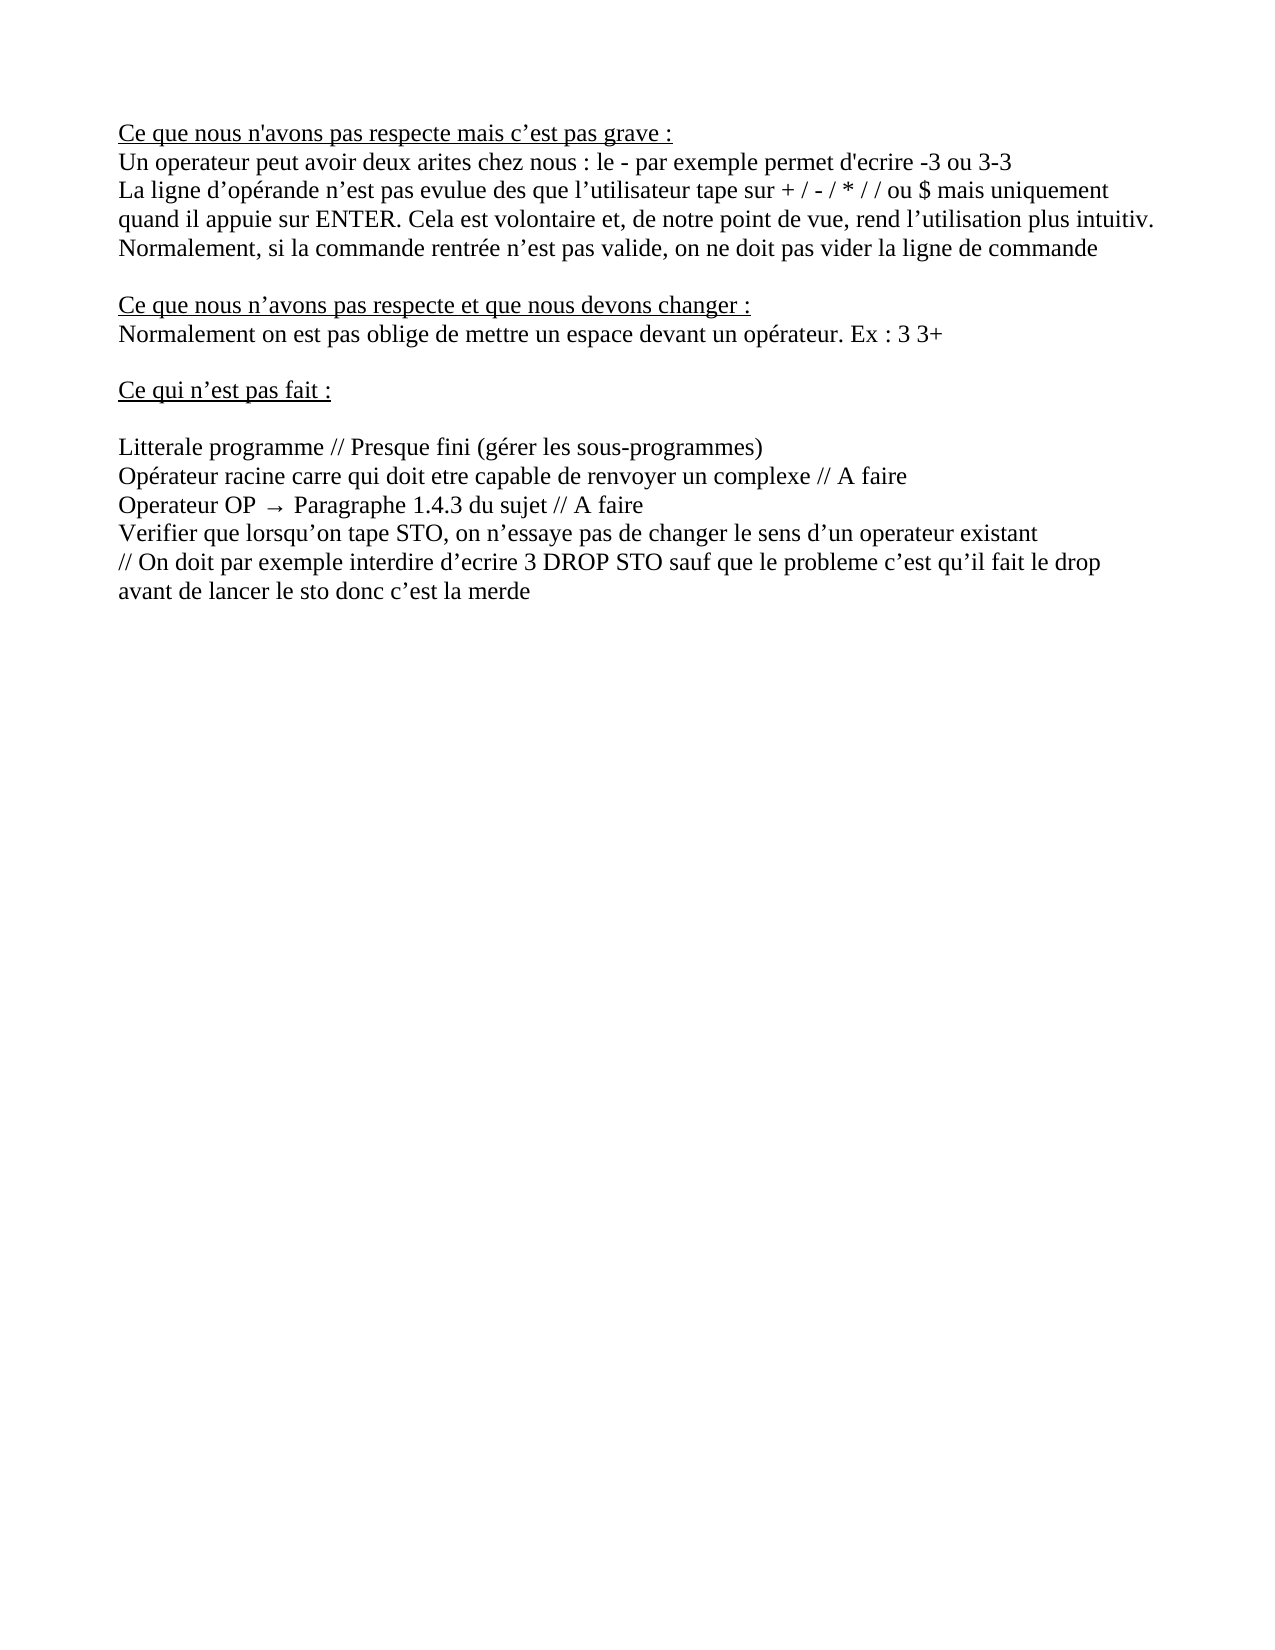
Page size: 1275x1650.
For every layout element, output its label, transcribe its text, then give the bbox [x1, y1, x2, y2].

text Ce qui n’est pas fait : [118, 375, 1157, 404]
text La ligne d’opérande n’est pas evulue des que l’utilisateur tape sur + / - / * / / ou $ mais uniquement quand il appuie sur ENTER. Cela est volontaire et, de notre point de vue, rend l’utilisation plus intuitiv. [118, 176, 1157, 233]
text Ce que nous n'avons pas respecte mais c’est pas grave : [118, 118, 1157, 147]
text Normalement, si la commande rentrée n’est pas valide, on ne doit pas vider la ligne de commande [118, 233, 1157, 262]
text Operateur OP → Paragraphe 1.4.3 du sujet // A faire [118, 490, 1157, 518]
text Ce que nous n’avons pas respecte et que nous devons changer : [118, 290, 1157, 319]
text Verifier que lorsqu’on tape STO, on n’essaye pas de changer le sens d’un operateur existant [118, 518, 1157, 547]
text Normalement on est pas oblige de mettre un espace devant un opérateur. Ex : 3 3+ [118, 319, 1157, 347]
text Opérateur racine carre qui doit etre capable de renvoyer un complexe // A faire [118, 461, 1157, 490]
text Litterale programme // Presque fini (gérer les sous-programmes) [118, 432, 1157, 461]
text // On doit par exemple interdire d’ecrire 3 DROP STO sauf que le probleme c’est qu’il fait le drop avant de lancer le sto donc c’est la merde [118, 547, 1157, 605]
text Un operateur peut avoir deux arites chez nous : le - par exemple permet d'ecrire -3 ou 3-3 [118, 147, 1157, 176]
